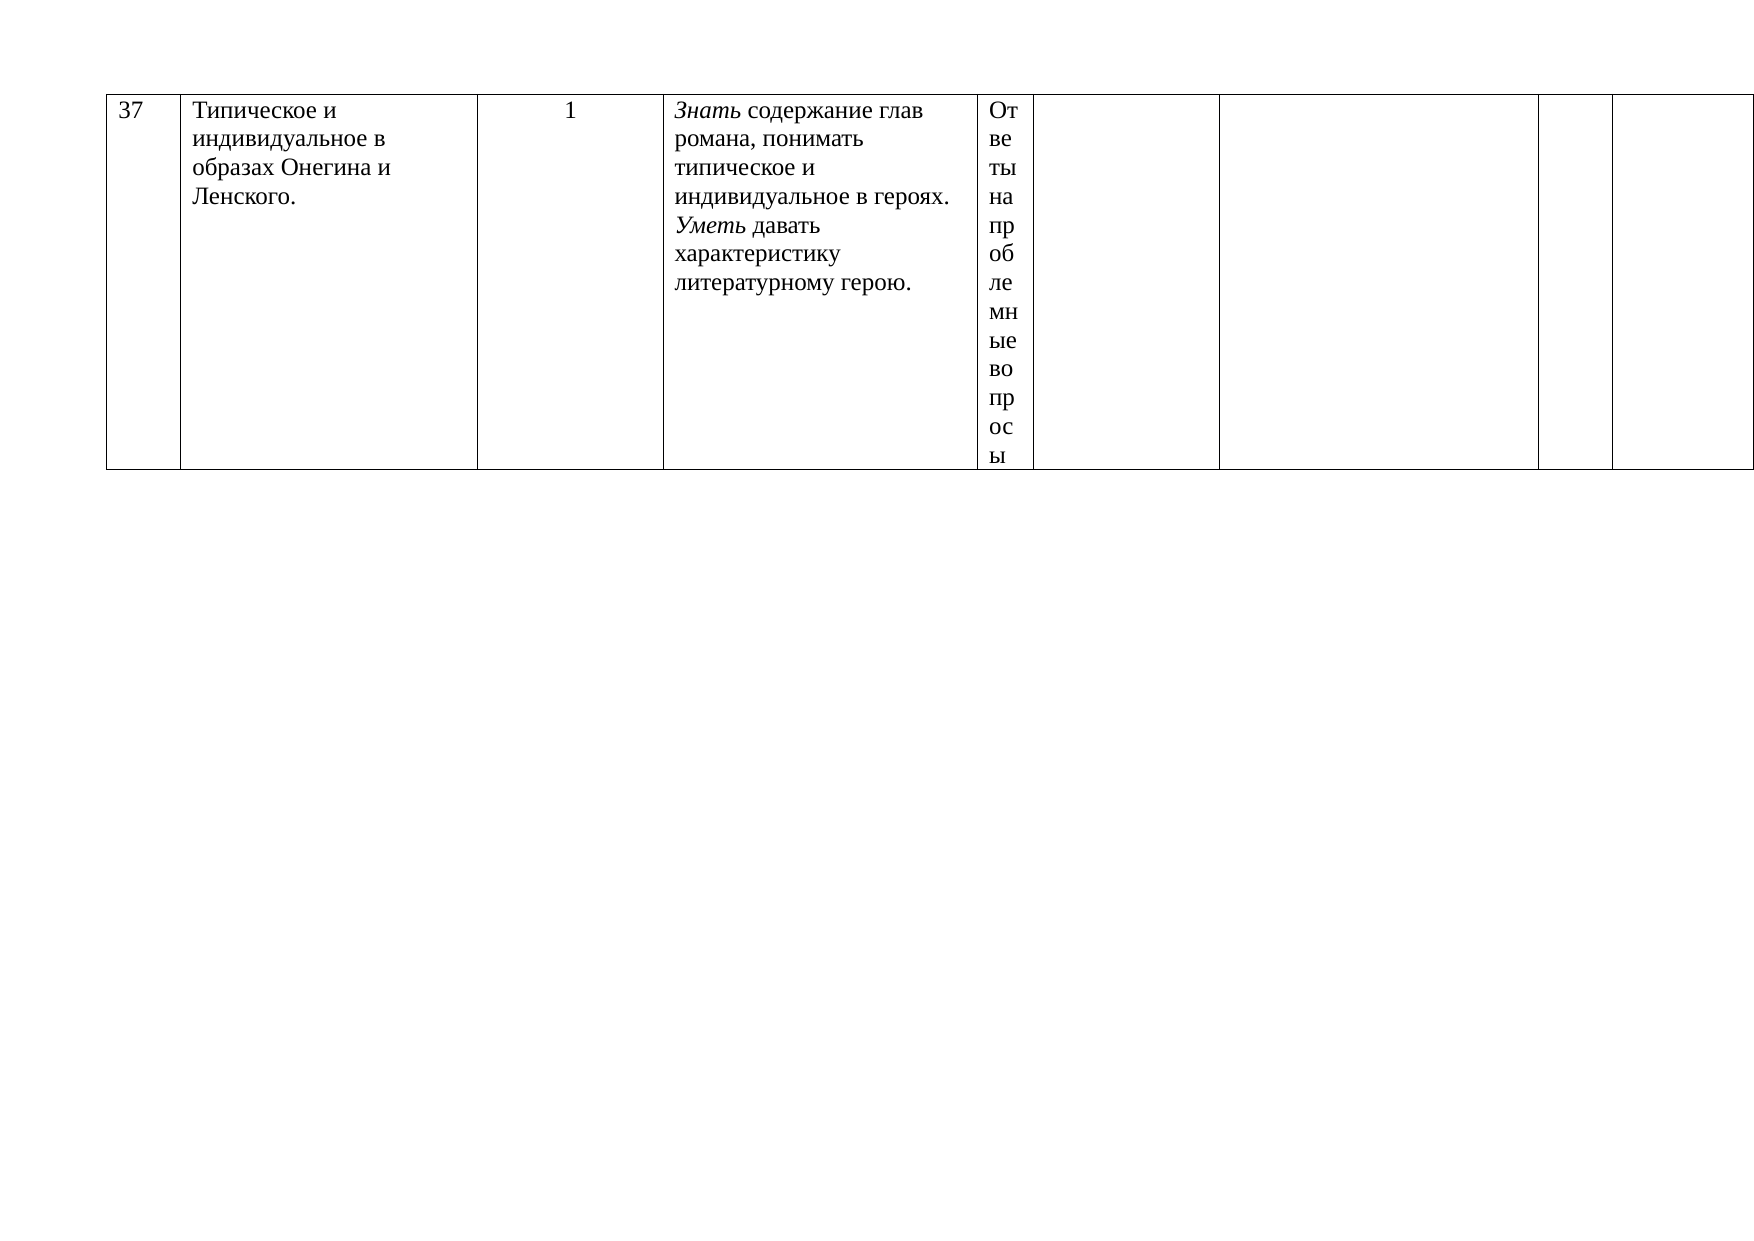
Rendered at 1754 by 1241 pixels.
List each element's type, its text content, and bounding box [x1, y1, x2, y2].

table_cell [1613, 95, 1753, 468]
table_cell 1 [478, 95, 663, 468]
table_cell Знать содержание глав романа, понимать типическое и индивидуальное в героях. Уметь давать характеристику литературному герою. [664, 95, 977, 468]
table_cell Типическое и индивидуальное в образах Онегина и Ленского. [181, 95, 477, 468]
table_cell 37 [107, 95, 180, 468]
table_cell [1220, 95, 1538, 468]
table_cell Ответы на проблемные вопросы [978, 95, 1033, 468]
table_cell [1034, 95, 1219, 468]
table_cell [1539, 95, 1612, 468]
